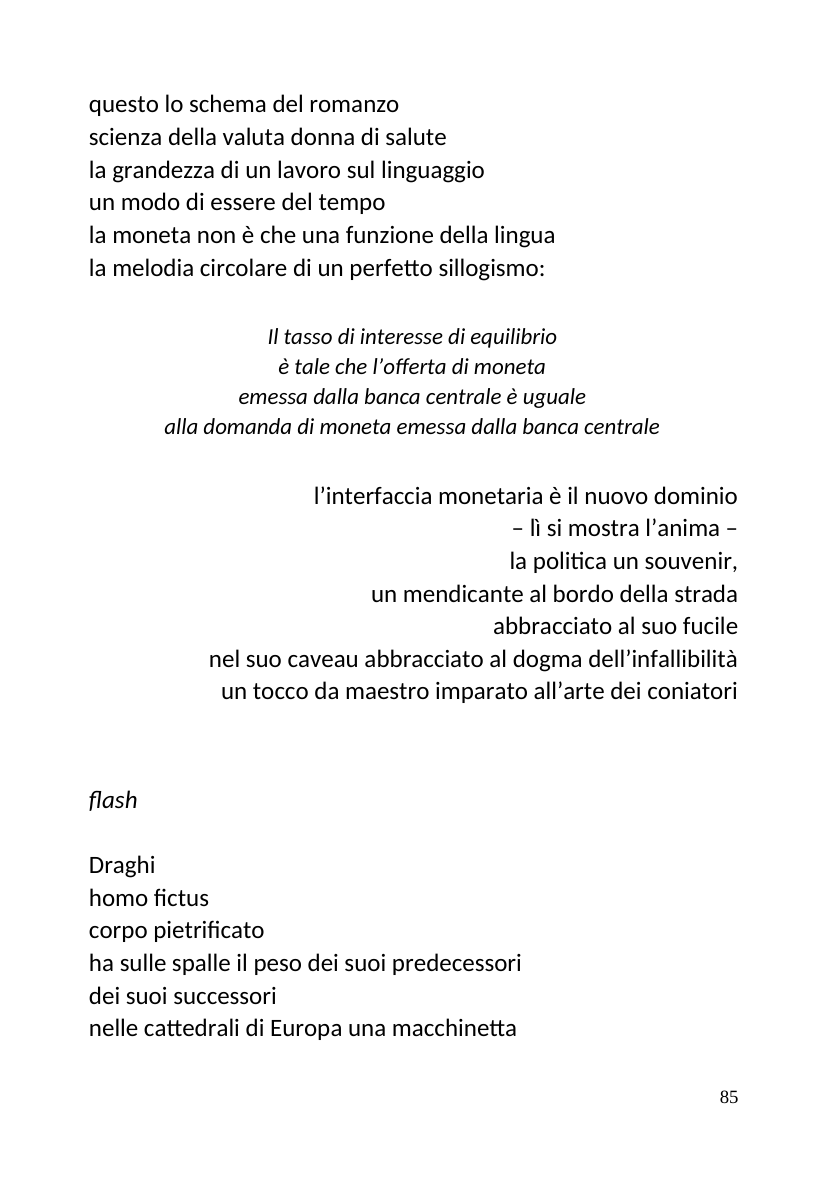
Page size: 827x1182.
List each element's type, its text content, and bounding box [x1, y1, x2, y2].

text ha sulle spalle il peso dei suoi predecessori [89, 947, 738, 978]
text dei suoi successori [89, 980, 738, 1010]
text homo fictus [89, 882, 738, 912]
text la moneta non è che una funzione della lingua [89, 219, 738, 249]
text Il tasso di interesse di equilibrio [89, 322, 738, 350]
text l’interfaccia monetaria è il nuovo dominio [89, 480, 738, 510]
text scienza della valuta donna di salute [89, 121, 738, 152]
text nel suo caveau abbracciato al dogma dell’infallibilità [89, 643, 738, 673]
text – lì si mostra l’anima – [89, 512, 738, 543]
text flash [89, 784, 738, 815]
text un tocco da maestro imparato all’arte dei coniatori [89, 676, 738, 706]
text la melodia circolare di un perfetto sillogismo: [89, 252, 738, 282]
text corpo pietrificato [89, 914, 738, 945]
text un mendicante al bordo della strada [89, 578, 738, 608]
text è tale che l’offerta di moneta [89, 352, 738, 380]
text questo lo schema del romanzo [89, 89, 738, 119]
text alla domanda di moneta emessa dalla banca centrale [89, 412, 738, 440]
text la grandezza di un lavoro sul linguaggio [89, 154, 738, 184]
text la politica un souvenir, [89, 545, 738, 576]
text emessa dalla banca centrale è uguale [89, 382, 738, 410]
text nelle cattedrali di Europa una macchinetta [89, 1012, 738, 1043]
text Draghi [89, 849, 738, 880]
text un modo di essere del tempo [89, 186, 738, 217]
text abbracciato al suo fucile [89, 610, 738, 641]
